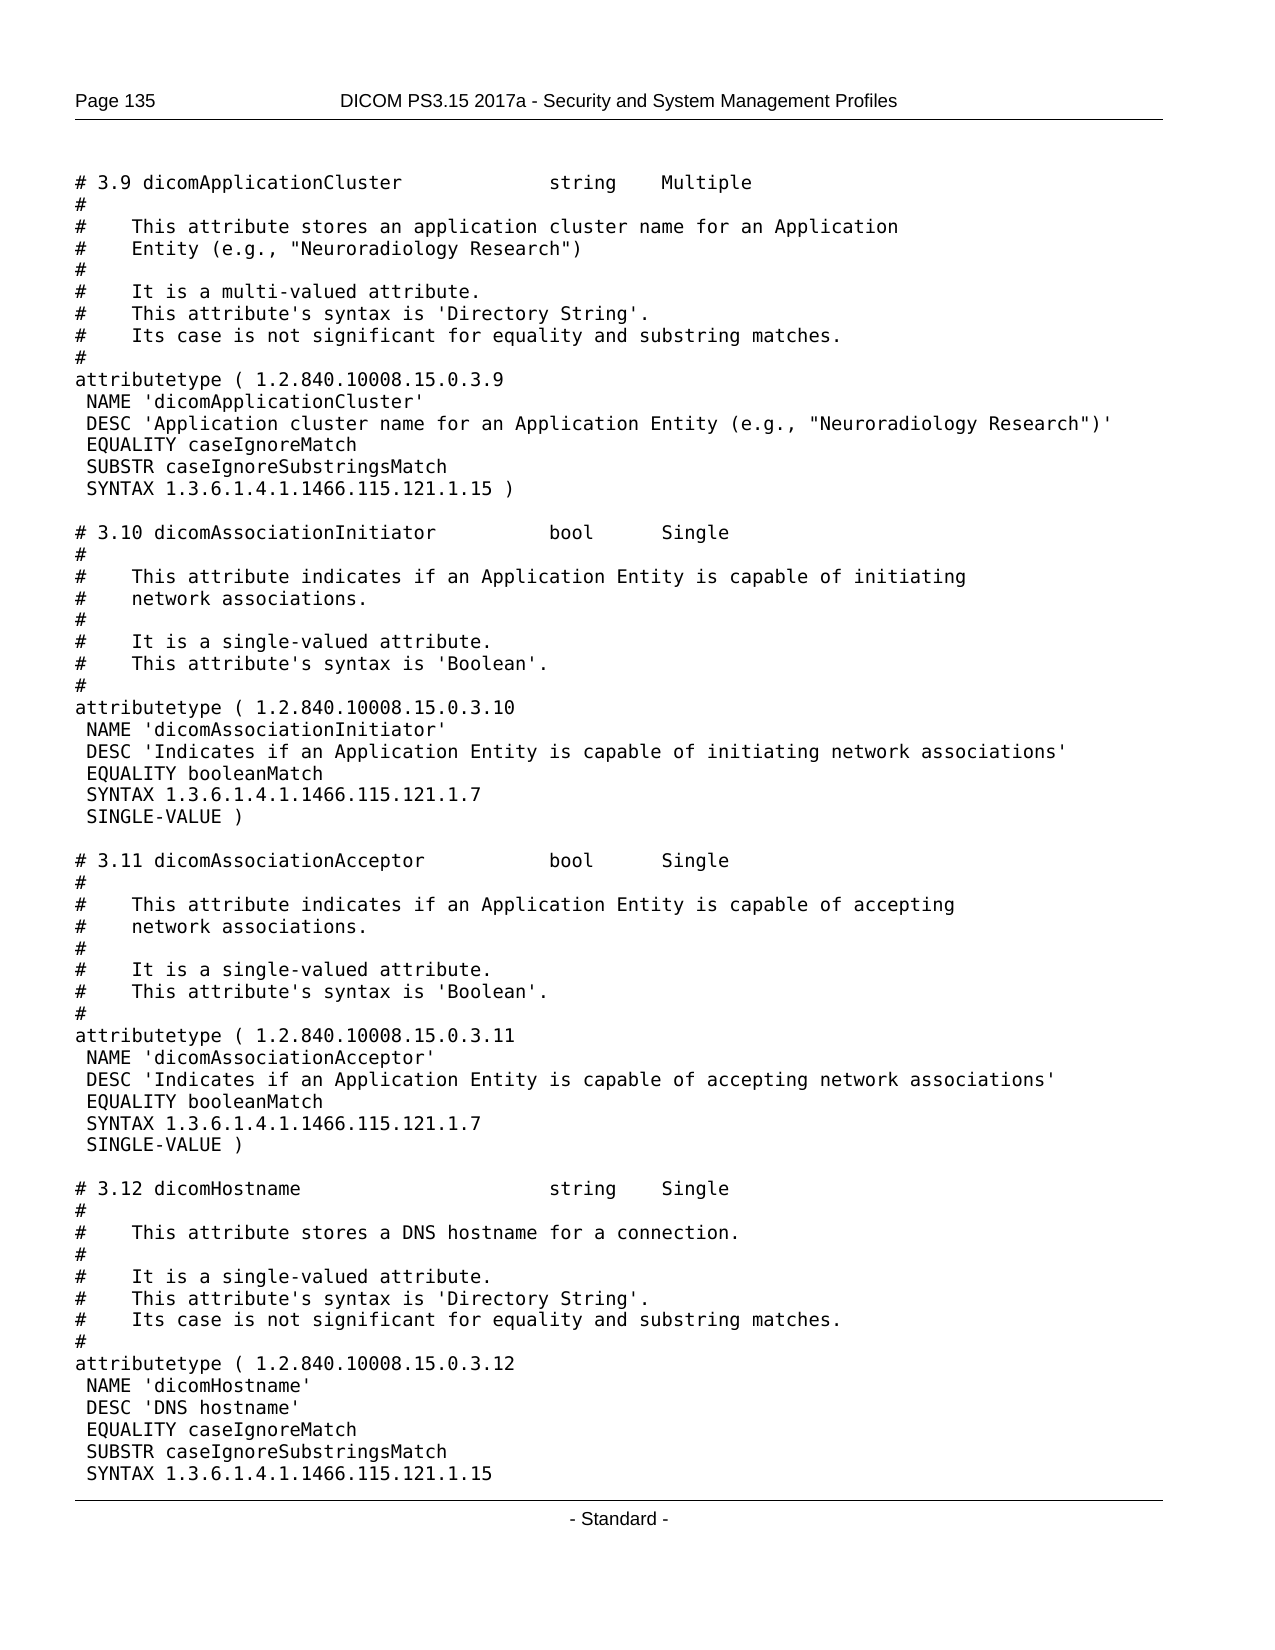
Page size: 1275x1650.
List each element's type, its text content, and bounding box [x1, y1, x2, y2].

text # 3.9 dicomApplicationCluster string Multiple # # This attribute stores an application cluster name for an Application # Entity (e.g., "Neuroradiology Research") # # It is a multi-valued attribute. # This attribute's syntax is 'Directory String'. # Its case is not significant for equality and substring matches. # attributetype ( 1.2.840.10008.15.0.3.9 NAME 'dicomApplicationCluster' DESC 'Application cluster name for an Application Entity (e.g., "Neuroradiology Research")' EQUALITY caseIgnoreMatch SUBSTR caseIgnoreSubstringsMatch SYNTAX 1.3.6.1.4.1.1466.115.121.1.15 ) # 3.10 dicomAssociationInitiator bool Single # # This attribute indicates if an Application Entity is capable of initiating # network associations. # # It is a single-valued attribute. # This attribute's syntax is 'Boolean'. # attributetype ( 1.2.840.10008.15.0.3.10 NAME 'dicomAssociationInitiator' DESC 'Indicates if an Application Entity is capable of initiating network associations' EQUALITY booleanMatch SYNTAX 1.3.6.1.4.1.1466.115.121.1.7 SINGLE-VALUE ) # 3.11 dicomAssociationAcceptor bool Single # # This attribute indicates if an Application Entity is capable of accepting # network associations. # # It is a single-valued attribute. # This attribute's syntax is 'Boolean'. # attributetype ( 1.2.840.10008.15.0.3.11 NAME 'dicomAssociationAcceptor' DESC 'Indicates if an Application Entity is capable of accepting network associations' EQUALITY booleanMatch SYNTAX 1.3.6.1.4.1.1466.115.121.1.7 SINGLE-VALUE ) # 3.12 dicomHostname string Single # # This attribute stores a DNS hostname for a connection. # # It is a single-valued attribute. # This attribute's syntax is 'Directory String'. # Its case is not significant for equality and substring matches. # attributetype ( 1.2.840.10008.15.0.3.12 NAME 'dicomHostname' DESC 'DNS hostname' EQUALITY caseIgnoreMatch SUBSTR caseIgnoreSubstringsMatch SYNTAX 1.3.6.1.4.1.1466.115.121.1.15 [75, 150, 1162, 1484]
